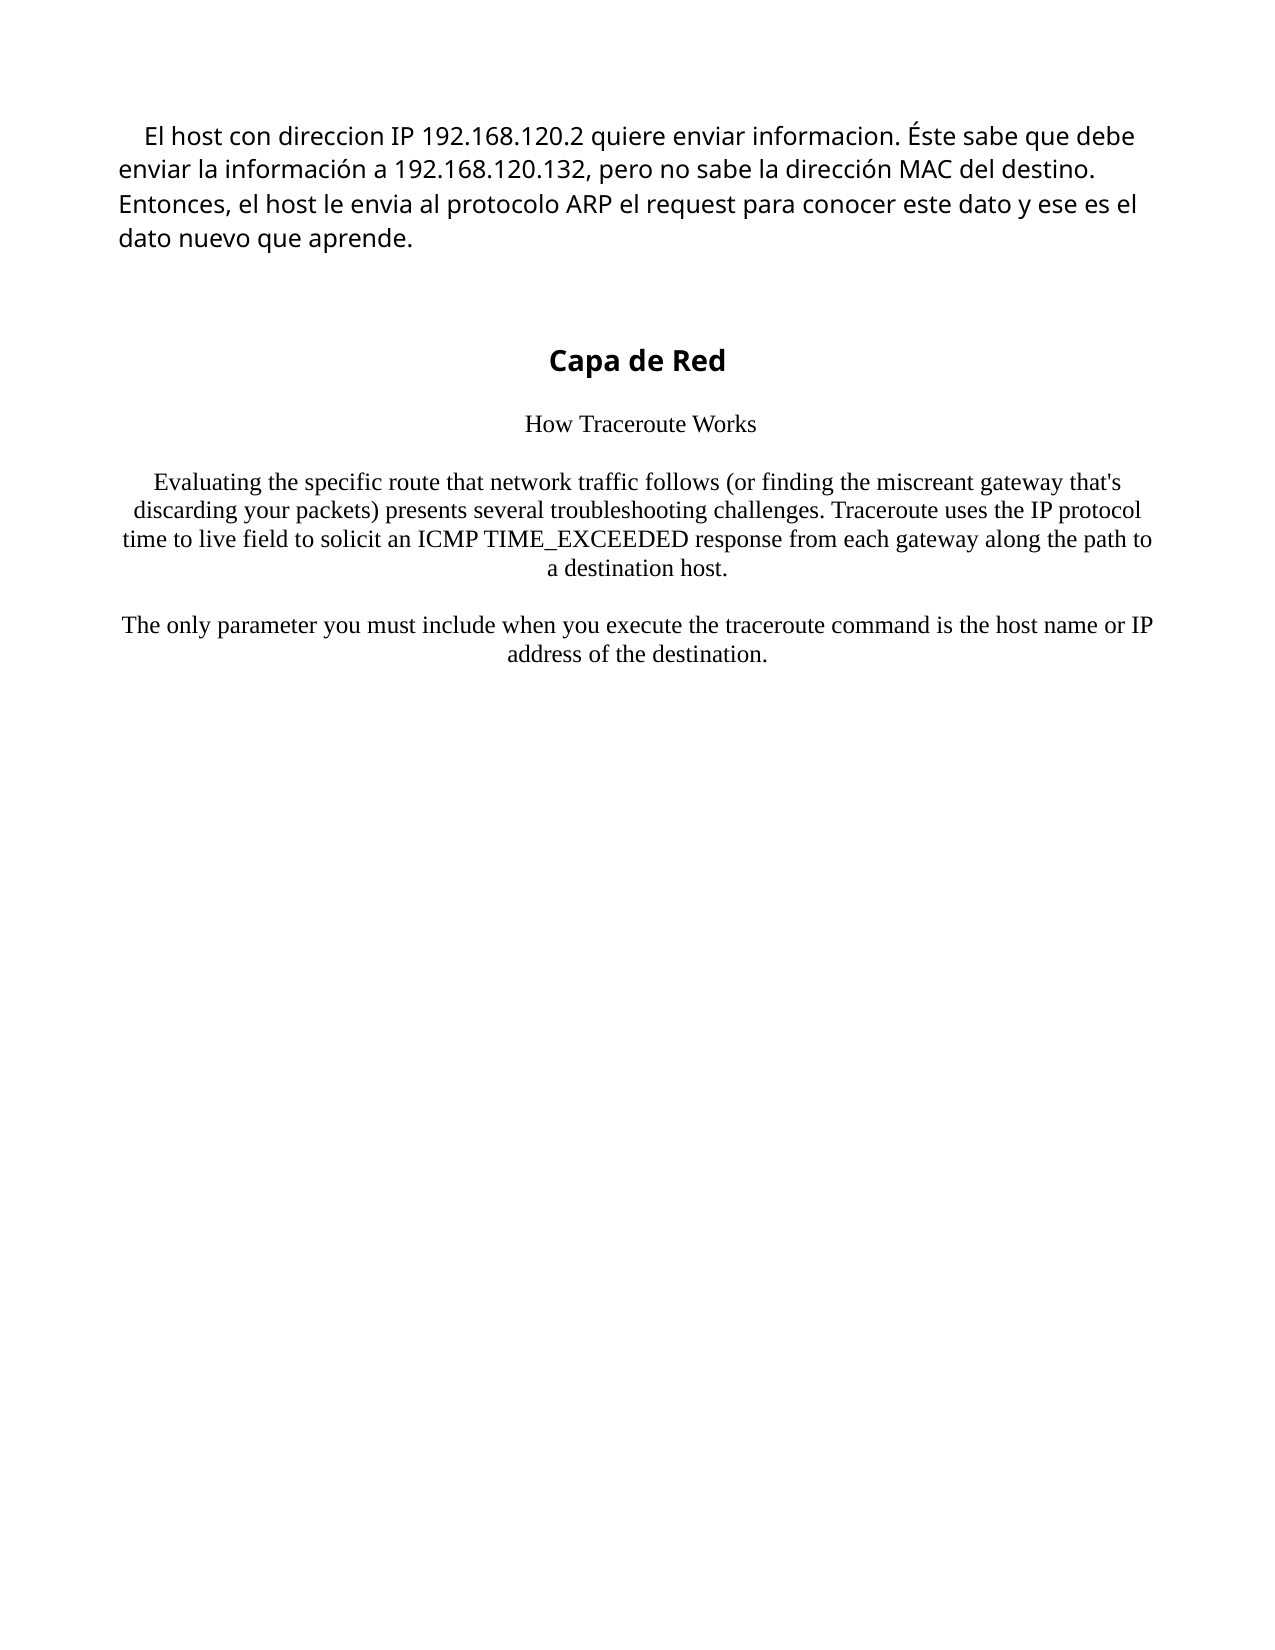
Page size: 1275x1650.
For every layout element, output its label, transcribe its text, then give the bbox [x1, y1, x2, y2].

text Capa de Red [118, 341, 1157, 380]
text El host con direccion IP 192.168.120.2 quiere enviar informacion. Éste sabe que debe enviar la información a 192.168.120.132, pero no sabe la dirección MAC del destino. Entonces, el host le envia al protocolo ARP el request para conocer este dato y ese es el dato nuevo que aprende. [118, 118, 1157, 254]
text Evaluating the specific route that network traffic follows (or finding the miscreant gateway that's discarding your packets) presents several troubleshooting challenges. Traceroute uses the IP protocol time to live field to solicit an ICMP TIME_EXCEEDED response from each gateway along the path to a destination host. [118, 467, 1157, 582]
text The only parameter you must include when you execute the traceroute command is the host name or IP address of the destination. [118, 610, 1157, 668]
text How Traceroute Works [118, 409, 1157, 438]
